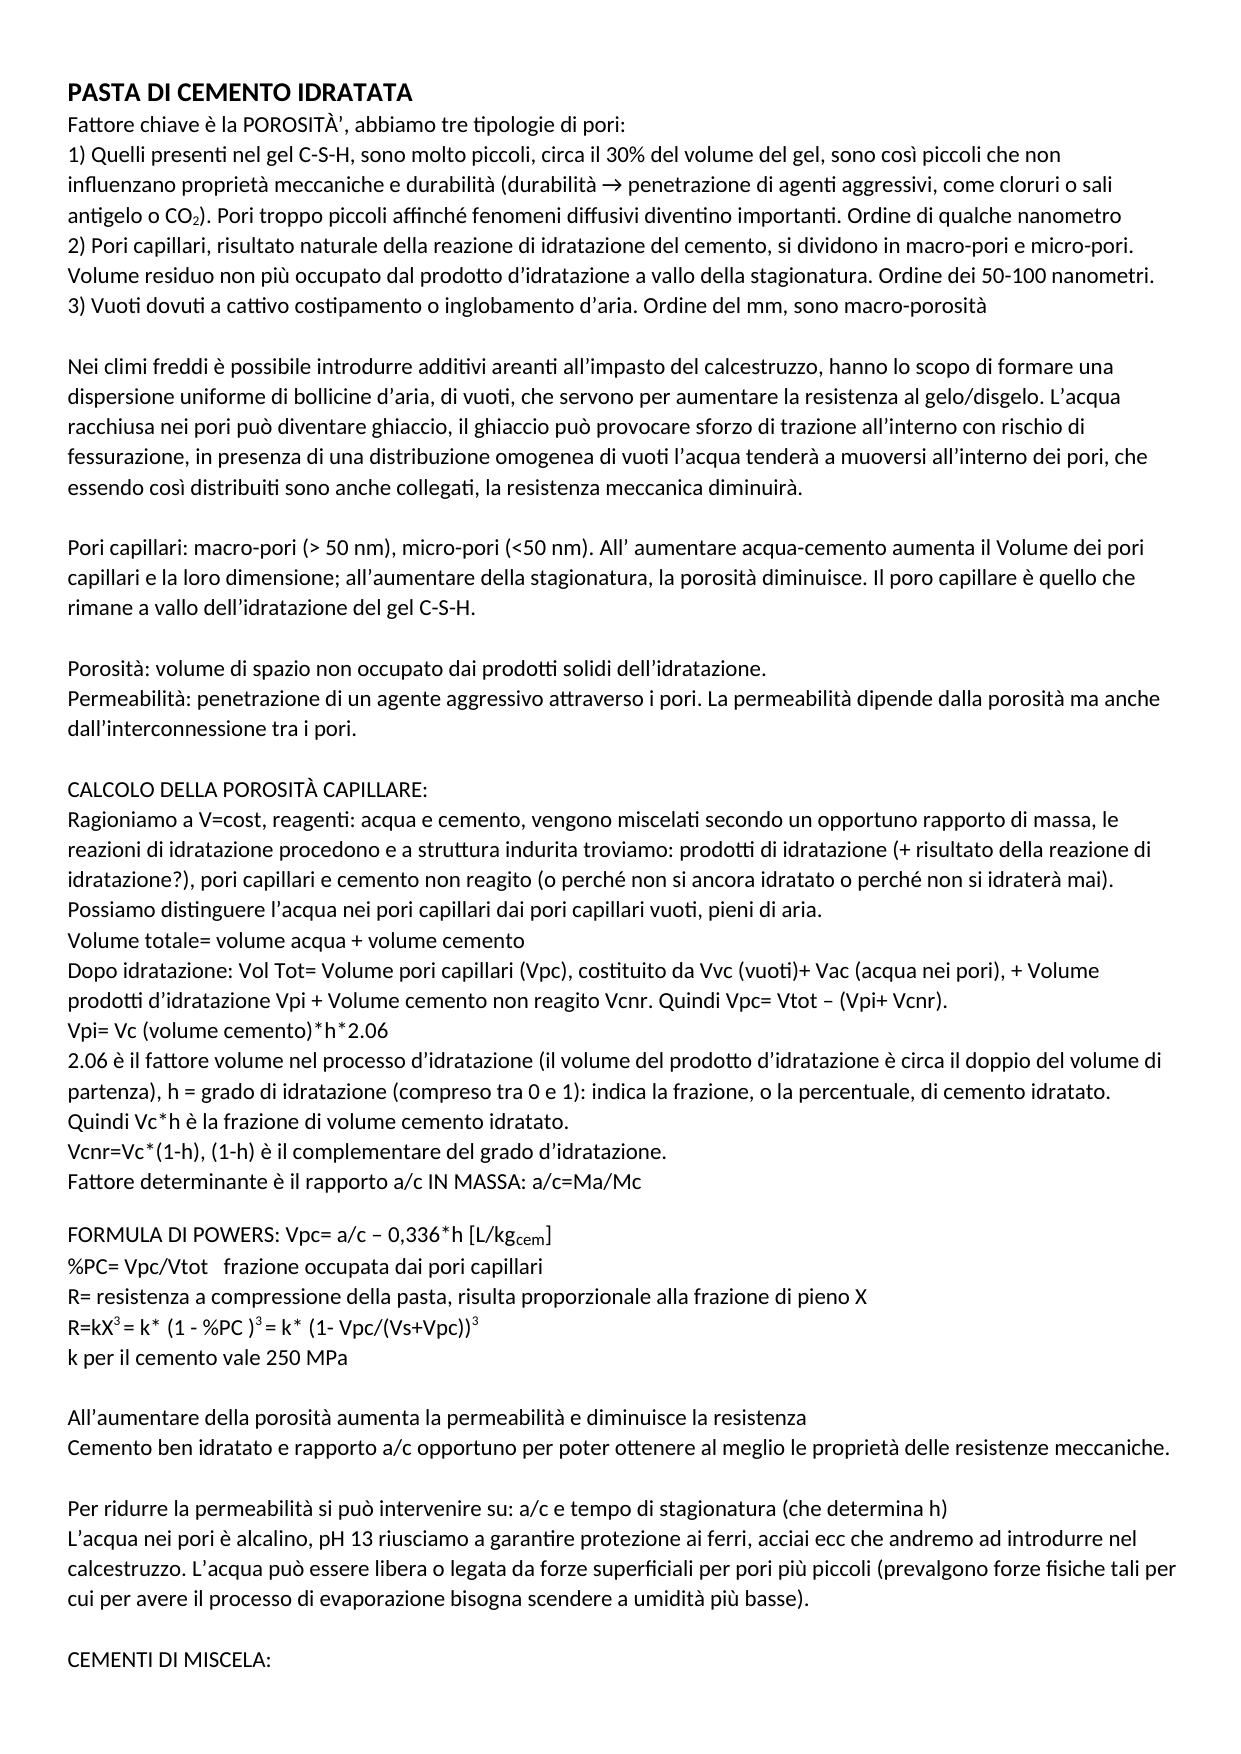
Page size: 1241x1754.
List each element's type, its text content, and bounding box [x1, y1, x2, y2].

text PASTA DI CEMENTO IDRATATA Fattore chiave è la POROSITÀ’, abbiamo tre tipologie di pori: 1) Quelli presenti nel gel C-S-H, sono molto piccoli, circa il 30% del volume del gel, sono così piccoli che non influenzano proprietà meccaniche e durabilità (durabilità → penetrazione di agenti aggressivi, come cloruri o sali antigelo o CO2). Pori troppo piccoli affinché fenomeni diffusivi diventino importanti. Ordine di qualche nanometro 2) Pori capillari, risultato naturale della reazione di idratazione del cemento, si dividono in macro-pori e micro-pori. Volume residuo non più occupato dal prodotto d’idratazione a vallo della stagionatura. Ordine dei 50-100 nanometri. 3) Vuoti dovuti a cattivo costipamento o inglobamento d’aria. Ordine del mm, sono macro-porosità Nei climi freddi è possibile introdurre additivi areanti all’impasto del calcestruzzo, hanno lo scopo di formare una dispersione uniforme di bollicine d’aria, di vuoti, che servono per aumentare la resistenza al gelo/disgelo. L’acqua racchiusa nei pori può diventare ghiaccio, il ghiaccio può provocare sforzo di trazione all’interno con rischio di fessurazione, in presenza di una distribuzione omogenea di vuoti l’acqua tenderà a muoversi all’interno dei pori, che essendo così distribuiti sono anche collegati, la resistenza meccanica diminuirà. Pori capillari: macro-pori (> 50 nm), micro-pori (<50 nm). All’ aumentare acqua-cemento aumenta il Volume dei pori capillari e la loro dimensione; all’aumentare della stagionatura, la porosità diminuisce. Il poro capillare è quello che rimane a vallo dell’idratazione del gel C-S-H. Porosità: volume di spazio non occupato dai prodotti solidi dell’idratazione. Permeabilità: penetrazione di un agente aggressivo attraverso i pori. La permeabilità dipende dalla porosità ma anche dall’interconnessione tra i pori. CALCOLO DELLA POROSITÀ CAPILLARE: Ragioniamo a V=cost, reagenti: acqua e cemento, vengono miscelati secondo un opportuno rapporto di massa, le reazioni di idratazione procedono e a struttura indurita troviamo: prodotti di idratazione (+ risultato della reazione di idratazione?), pori capillari e cemento non reagito (o perché non si ancora idratato o perché non si idraterà mai). Possiamo distinguere l’acqua nei pori capillari dai pori capillari vuoti, pieni di aria. Volume totale= volume acqua + volume cemento Dopo idratazione: Vol Tot= Volume pori capillari (Vpc), costituito da Vvc (vuoti)+ Vac (acqua nei pori), + Volume prodotti d’idratazione Vpi + Volume cemento non reagito Vcnr. Quindi Vpc= Vtot – (Vpi+ Vcnr). Vpi= Vc (volume cemento)*h*2.06 2.06 è il fattore volume nel processo d’idratazione (il volume del prodotto d’idratazione è circa il doppio del volume di partenza), h = grado di idratazione (compreso tra 0 e 1): indica la frazione, o la percentuale, di cemento idratato. Quindi Vc*h è la frazione di volume cemento idratato. Vcnr=Vc*(1-h), (1-h) è il complementare del grado d’idratazione. Fattore determinante è il rapporto a/c IN MASSA: a/c=Ma/Mc [67, 75, 1165, 1196]
text FORMULA DI POWERS: Vpc= a/c – 0,336*h [L/kgcem] %PC= Vpc/Vtot frazione occupata dai pori capillari R= resistenza a compressione della pasta, risulta proporzionale alla frazione di pieno X R=kX3 = k* (1 - %PC )3 = k* (1- Vpc/(Vs+Vpc))3 k per il cemento vale 250 MPa All’aumentare della porosità aumenta la permeabilità e diminuisce la resistenza Cemento ben idratato e rapporto a/c opportuno per poter ottenere al meglio le proprietà delle resistenze meccaniche. Per ridurre la permeabilità si può intervenire su: a/c e tempo di stagionatura (che determina h) L’acqua nei pori è alcalino, pH 13 riusciamo a garantire protezione ai ferri, acciai ecc che andremo ad introdurre nel calcestruzzo. L’acqua può essere libera o legata da forze superficiali per pori più piccoli (prevalgono forze fisiche tali per cui per avere il processo di evaporazione bisogna scendere a umidità più basse). CEMENTI DI MISCELA: [67, 1214, 1201, 1673]
